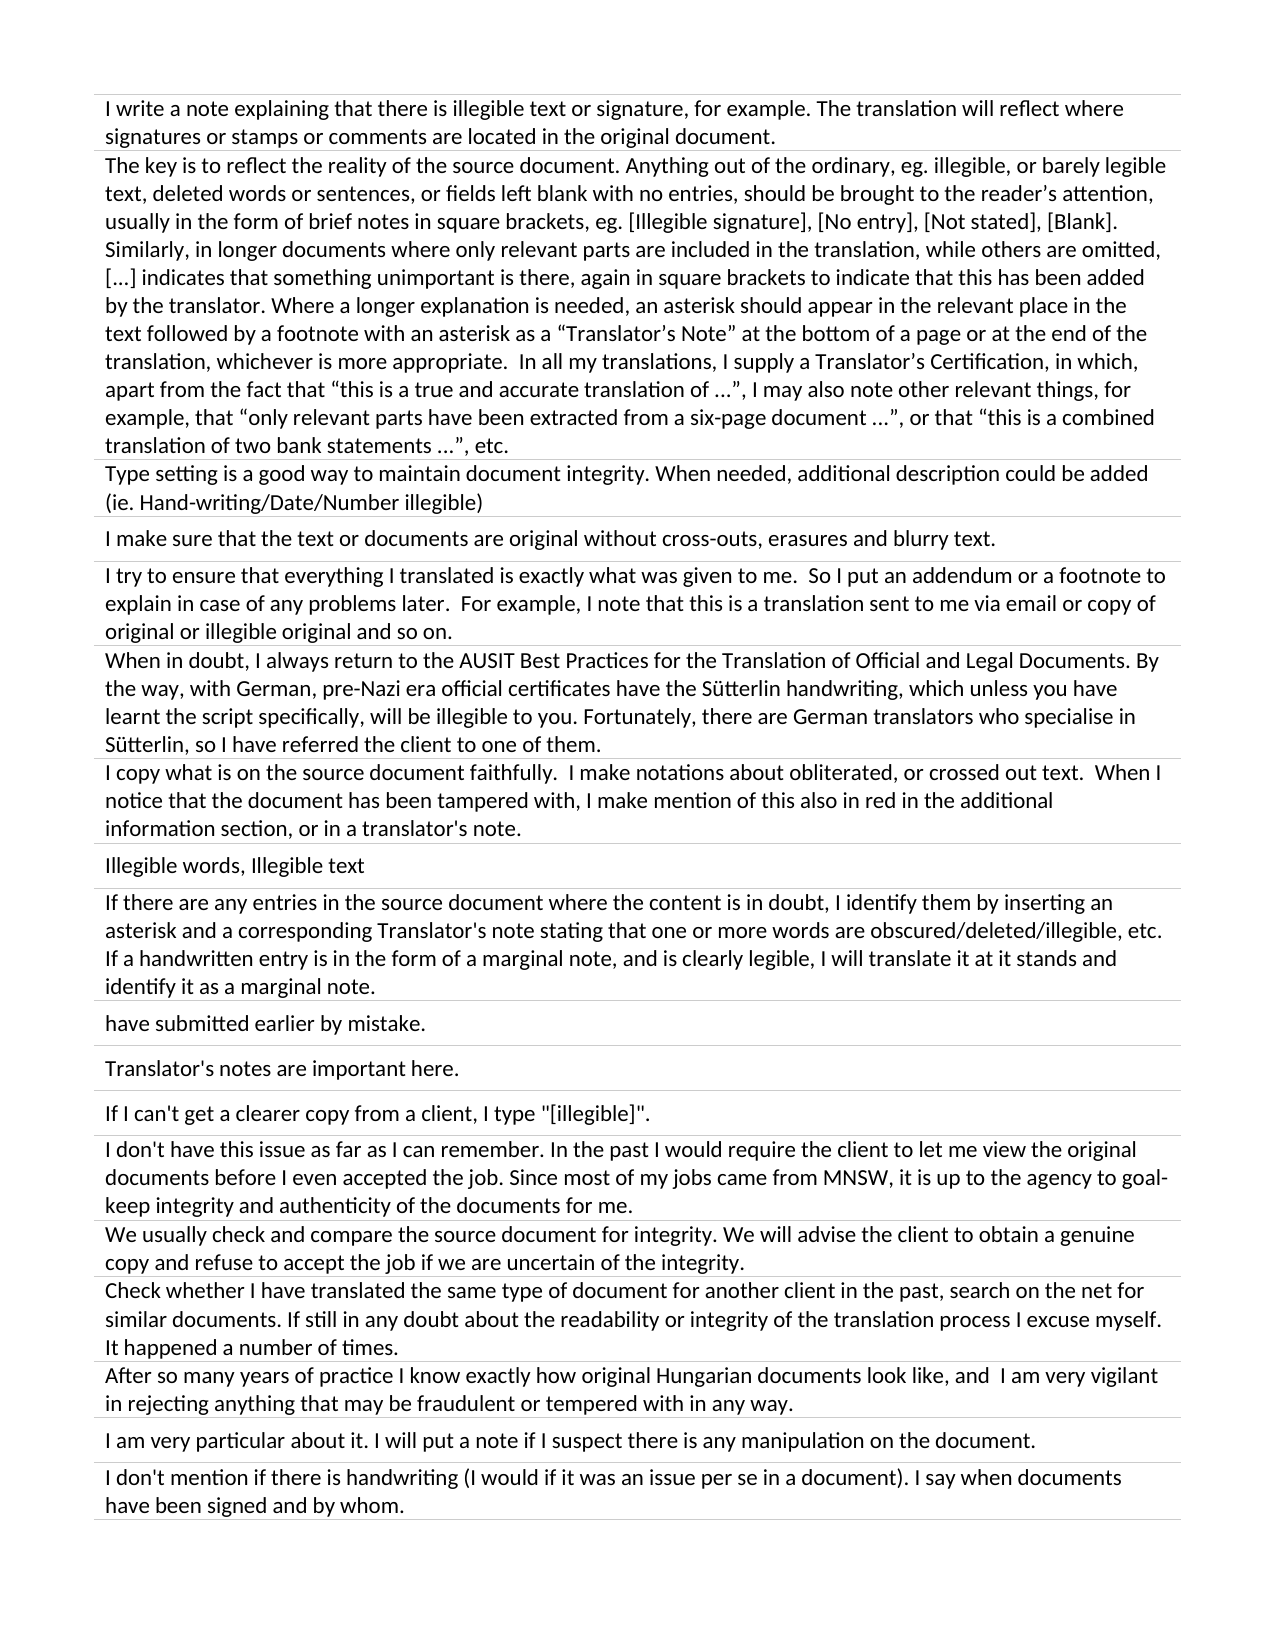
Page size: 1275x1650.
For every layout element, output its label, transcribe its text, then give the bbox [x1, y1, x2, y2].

table_cell If there are any entries in the source document where the content is in doubt, I identify them by inserting an asterisk and a corresponding Translator's note stating that one or more words are obscured/deleted/illegible, etc. If a handwritten entry is in the form of a marginal note, and is clearly legible, I will translate it at it stands and identify it as a marginal note. [94, 889, 1181, 1000]
table_cell Check whether I have translated the same type of document for another client in the past, search on the net for similar documents. If still in any doubt about the readability or integrity of the translation process I excuse myself. It happened a number of times. [94, 1277, 1181, 1361]
table_cell I write a note explaining that there is illegible text or signature, for example. The translation will reflect where signatures or stamps or comments are located in the original document. [94, 95, 1181, 150]
table_cell When in doubt, I always return to the AUSIT Best Practices for the Translation of Official and Legal Documents. By the way, with German, pre-Nazi era official certificates have the Sütterlin handwriting, which unless you have learnt the script specifically, will be illegible to you. Fortunately, there are German translators who specialise in Sütterlin, so I have referred the client to one of them. [94, 646, 1181, 758]
table_cell Illegible words, Illegible text [94, 844, 1181, 887]
table_cell I don't mention if there is handwriting (I would if it was an issue per se in a document). I say when documents have been signed and by whom. [94, 1463, 1181, 1519]
table_cell I copy what is on the source document faithfully. I make notations about obliterated, or crossed out text. When I notice that the document has been tampered with, I make mention of this also in red in the additional information section, or in a translator's note. [94, 759, 1181, 842]
table_cell We usually check and compare the source document for integrity. We will advise the client to obtain a genuine copy and refuse to accept the job if we are uncertain of the integrity. [94, 1221, 1181, 1276]
table_cell have submitted earlier by mistake. [94, 1001, 1181, 1045]
table_cell I try to ensure that everything I translated is exactly what was given to me. So I put an addendum or a footnote to explain in case of any problems later. For example, I note that this is a translation sent to me via email or copy of original or illegible original and so on. [94, 562, 1181, 645]
table_cell The key is to reflect the reality of the source document. Anything out of the ordinary, eg. illegible, or barely legible text, deleted words or sentences, or fields left blank with no entries, should be brought to the reader’s attention, usually in the form of brief notes in square brackets, eg. [Illegible signature], [No entry], [Not stated], [Blank]. Similarly, in longer documents where only relevant parts are included in the translation, while others are omitted, [...] indicates that something unimportant is there, again in square brackets to indicate that this has been added by the translator. Where a longer explanation is needed, an asterisk should appear in the relevant place in the text followed by a footnote with an asterisk as a “Translator’s Note” at the bottom of a page or at the end of the translation, whichever is more appropriate. In all my translations, I supply a Translator’s Certification, in which, apart from the fact that “this is a true and accurate translation of ...”, I may also note other relevant things, for example, that “only relevant parts have been extracted from a six-page document ...”, or that “this is a combined translation of two bank statements ...”, etc. [94, 151, 1181, 459]
table_cell Type setting is a good way to maintain document integrity. When needed, additional description could be added (ie. Hand-writing/Date/Number illegible) [94, 460, 1181, 516]
table_cell If I can't get a clearer copy from a client, I type "[illegible]". [94, 1091, 1181, 1135]
table_cell I make sure that the text or documents are original without cross-outs, erasures and blurry text. [94, 517, 1181, 561]
table_cell After so many years of practice I know exactly how original Hungarian documents look like, and I am very vigilant in rejecting anything that may be fraudulent or tempered with in any way. [94, 1362, 1181, 1417]
table_cell I don't have this issue as far as I can remember. In the past I would require the client to let me view the original documents before I even accepted the job. Since most of my jobs came from MNSW, it is up to the agency to goal-keep integrity and authenticity of the documents for me. [94, 1136, 1181, 1219]
table_cell I am very particular about it. I will put a note if I suspect there is any manipulation on the document. [94, 1418, 1181, 1462]
table_cell Translator's notes are important here. [94, 1046, 1181, 1090]
